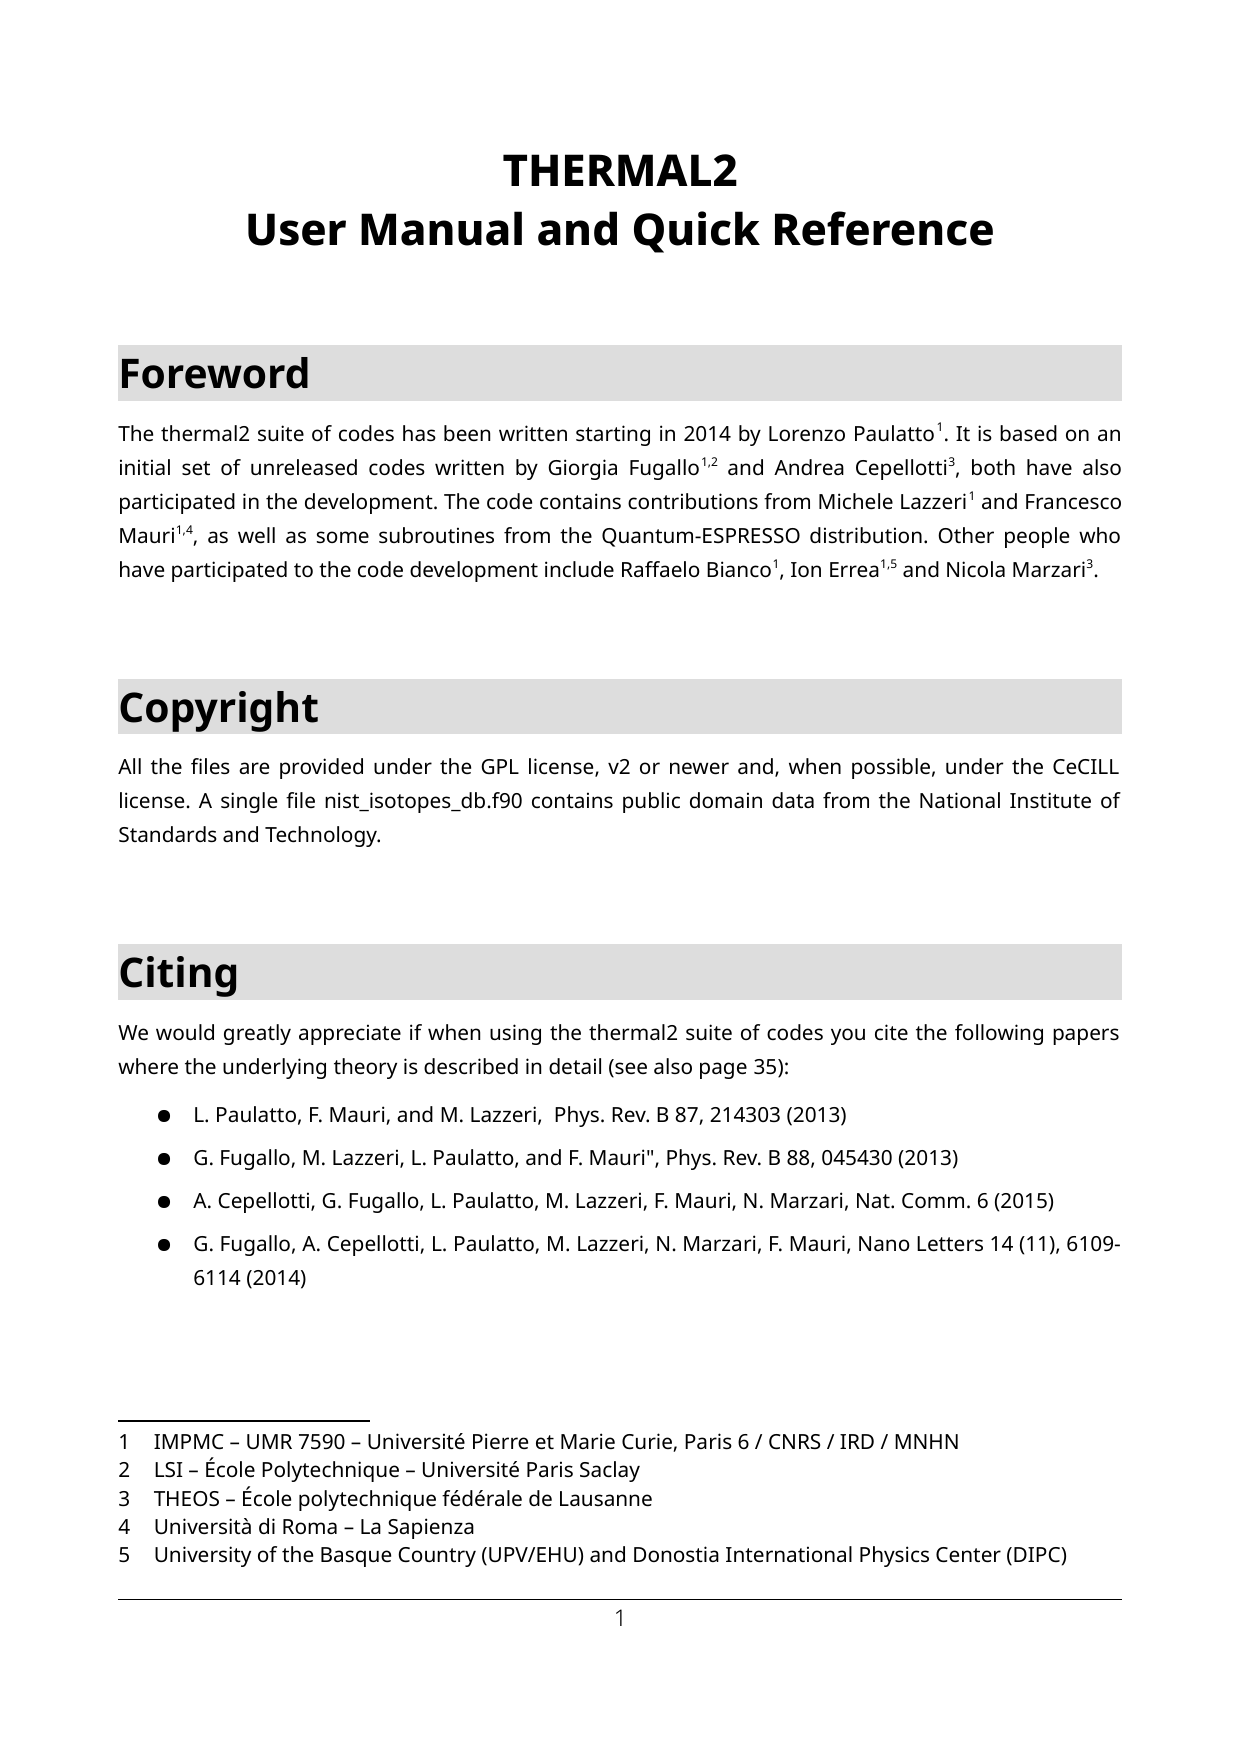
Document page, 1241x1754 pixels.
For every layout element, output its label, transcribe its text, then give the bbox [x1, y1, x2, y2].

subtitle THERMAL2 User Manual and Quick Reference [118, 139, 1122, 258]
list L. Paulatto, F. Mauri, and M. Lazzeri, Phys. Rev. B 87, 214303 (2013) [156, 1101, 1122, 1129]
text University of the Basque Country (UPV/EHU) and Donostia International Physics Center (DIPC) [118, 1541, 1122, 1569]
text IMPMC – UMR 7590 – Université Pierre et Marie Curie, Paris 6 / CNRS / IRD / MNHN [118, 1427, 1122, 1455]
subtitle Copyright [118, 679, 1122, 734]
text THEOS – École polytechnique fédérale de Lausanne [118, 1484, 1122, 1512]
text We would greatly appreciate if when using the thermal2 suite of codes you cite the following papers where the underlying theory is described in detail (see also page 34): [118, 1018, 1122, 1080]
subtitle Foreword [118, 345, 1122, 401]
subtitle Citing [118, 944, 1122, 1000]
list A. Cepellotti, G. Fugallo, L. Paulatto, M. Lazzeri, F. Mauri, N. Marzari, Nat. Comm. 6 (2015) [156, 1186, 1122, 1214]
text LSI – École Polytechnique – Université Paris Saclay [118, 1455, 1122, 1484]
text The thermal2 suite of codes has been written starting in 2014 by Lorenzo Paulatto. It is based on an initial set of unreleased codes written by Giorgia Fugallo1, and Andrea Cepellotti, both have also participated in the development. The code contains contributions from Michele Lazzeri1 and Francesco Mauri1,, as well as some subroutines from the Quantum-ESPRESSO distribution. Other people who have participated to the code development include Raffaelo Bianco1, Ion Errea1, and Nicola Marzari3. [118, 419, 1122, 584]
list G. Fugallo, A. Cepellotti, L. Paulatto, M. Lazzeri, N. Marzari, F. Mauri, Nano Letters 14 (11), 6109-6114 (2014) [156, 1229, 1122, 1291]
text Università di Roma – La Sapienza [118, 1512, 1122, 1541]
list G. Fugallo, M. Lazzeri, L. Paulatto, and F. Mauri", Phys. Rev. B 88, 045430 (2013) [156, 1143, 1122, 1172]
text All the files are provided under the GPL license, v2 or newer and, when possible, under the CeCILL license. A single file nist_isotopes_db.f90 contains public domain data from the National Institute of Standards and Technology. [118, 752, 1122, 849]
